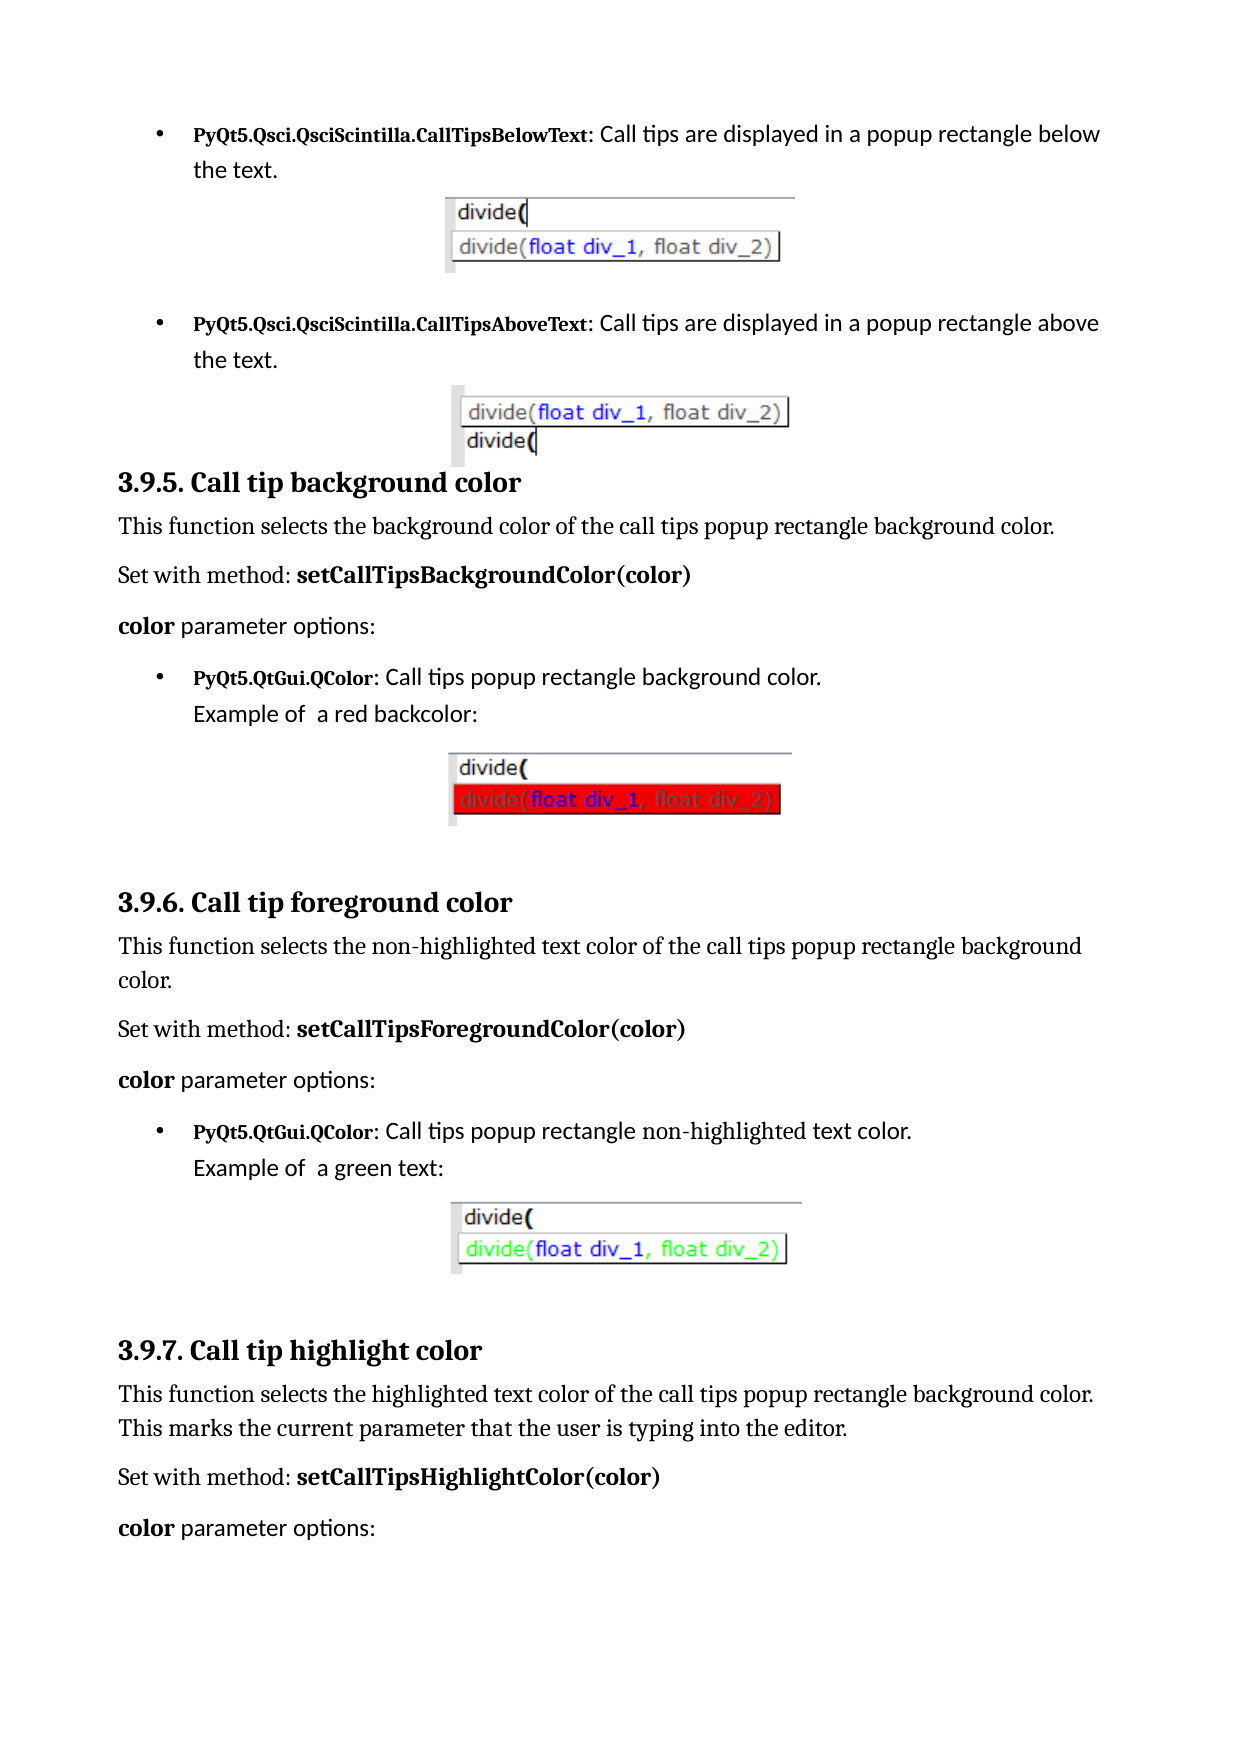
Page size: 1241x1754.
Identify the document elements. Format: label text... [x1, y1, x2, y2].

text Set with method: setCallTipsForegroundColor(color) [118, 1015, 1122, 1044]
list PyQt5.QtGui.QColor: Call tips popup rectangle background color. Example of a red backcolor: [156, 661, 1122, 854]
text color parameter options: [118, 1512, 1122, 1543]
text This function selects the background color of the call tips popup rectangle background color. [118, 512, 1122, 541]
picture [445, 188, 795, 273]
list PyQt5.QtGui.QColor: Call tips popup rectangle non-highlighted text color. Example of a green text: [156, 1115, 1122, 1302]
text This function selects the highlighted text color of the call tips popup rectangle background color. This marks the current parameter that the user is typing into the editor. [118, 1379, 1122, 1443]
text Set with method: setCallTipsHighlightColor(color) [118, 1463, 1122, 1492]
text Set with method: setCallTipsBackgroundColor(color) [118, 561, 1122, 590]
subtitle 3.9.6. Call tip foreground color [118, 886, 1122, 920]
subtitle 3.9.5. Call tip background color [118, 467, 1122, 500]
text This function selects the non-highlighted text color of the call tips popup rectangle background color. [118, 932, 1122, 995]
picture [451, 385, 805, 467]
picture [448, 745, 792, 826]
picture [450, 1196, 803, 1274]
text color parameter options: [118, 610, 1122, 641]
list PyQt5.Qsci.QsciScintilla.CallTipsAboveText: Call tips are displayed in a popup rectangle above the text. [156, 307, 1122, 374]
subtitle 3.9.7. Call tip highlight color [118, 1334, 1122, 1368]
text color parameter options: [118, 1064, 1122, 1095]
list PyQt5.Qsci.QsciScintilla.CallTipsBelowText: Call tips are displayed in a popup rectangle below the text. [156, 118, 1122, 301]
